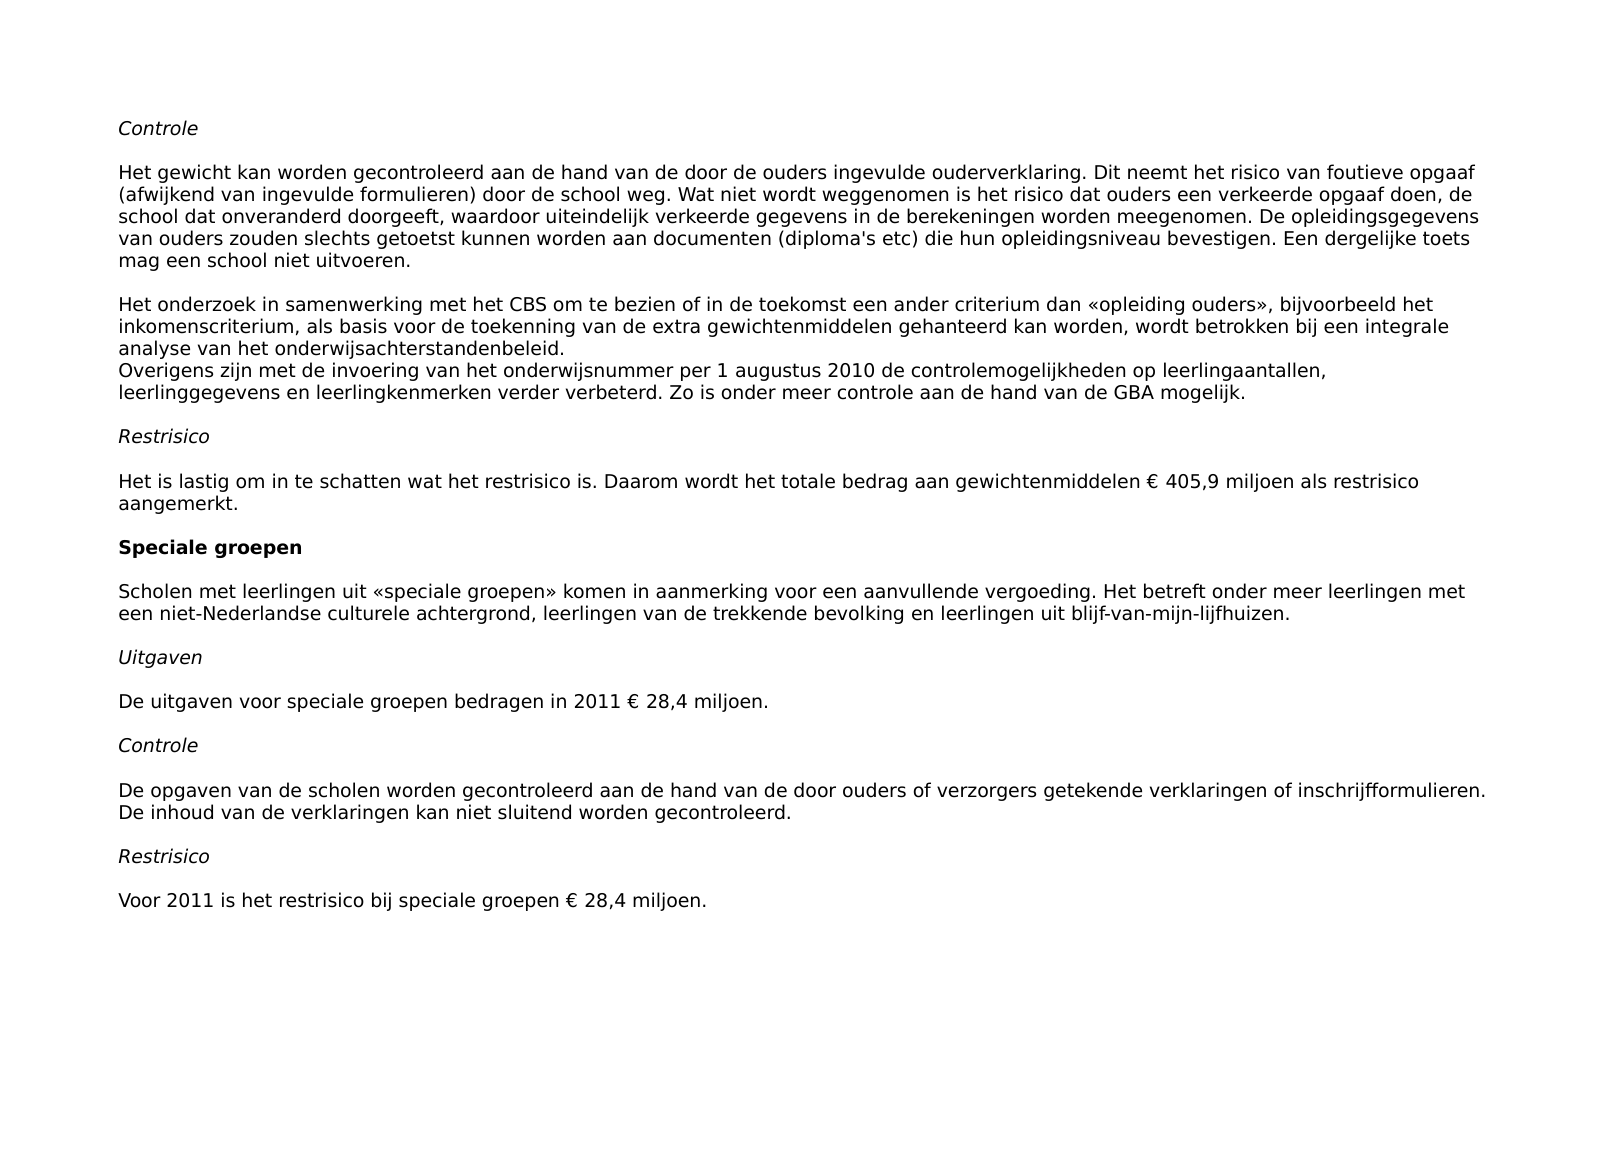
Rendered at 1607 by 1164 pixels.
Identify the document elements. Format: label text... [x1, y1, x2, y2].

subtitle Restrisico [118, 426, 1488, 448]
text Het gewicht kan worden gecontroleerd aan de hand van de door de ouders ingevulde ouderverklaring. Dit neemt het risico van foutieve opgaaf (afwijkend van ingevulde formulieren) door de school weg. Wat niet wordt weggenomen is het risico dat ouders een verkeerde opgaaf doen, de school dat onveranderd doorgeeft, waardoor uiteindelijk verkeerde gegevens in de berekeningen worden meegenomen. De opleidingsgegevens van ouders zouden slechts getoetst kunnen worden aan documenten (diploma's etc) die hun opleidingsniveau bevestigen. Een dergelijke toets mag een school niet uitvoeren. [118, 162, 1488, 272]
subtitle Controle [118, 118, 1488, 140]
text Het onderzoek in samenwerking met het CBS om te bezien of in de toekomst een ander criterium dan «opleiding ouders», bijvoorbeeld het inkomenscriterium, als basis voor de toekenning van de extra gewichtenmiddelen gehanteerd kan worden, wordt betrokken bij een integrale analyse van het onderwijsachterstandenbeleid. [118, 294, 1488, 360]
text Het is lastig om in te schatten wat het restrisico is. Daarom wordt het totale bedrag aan gewichtenmiddelen € 405,9 miljoen als restrisico aangemerkt. [118, 471, 1488, 514]
subtitle Speciale groepen [118, 537, 1488, 559]
text Voor 2011 is het restrisico bij speciale groepen € 28,4 miljoen. [118, 890, 1488, 912]
subtitle Controle [118, 735, 1488, 757]
text De uitgaven voor speciale groepen bedragen in 2011 € 28,4 miljoen. [118, 691, 1488, 713]
subtitle Uitgaven [118, 647, 1488, 669]
text De opgaven van de scholen worden gecontroleerd aan de hand van de door ouders of verzorgers getekende verklaringen of inschrijfformulieren. De inhoud van de verklaringen kan niet sluitend worden gecontroleerd. [118, 779, 1488, 823]
subtitle Restrisico [118, 846, 1488, 868]
text Overigens zijn met de invoering van het onderwijsnummer per 1 augustus 2010 de controlemogelijkheden op leerlingaantallen, leerlinggegevens en leerlingkenmerken verder verbeterd. Zo is onder meer controle aan de hand van de GBA mogelijk. [118, 360, 1488, 404]
text Scholen met leerlingen uit «speciale groepen» komen in aanmerking voor een aanvullende vergoeding. Het betreft onder meer leerlingen met een niet-Nederlandse culturele achtergrond, leerlingen van de trekkende bevolking en leerlingen uit blijf-van-mijn-lijfhuizen. [118, 581, 1488, 625]
